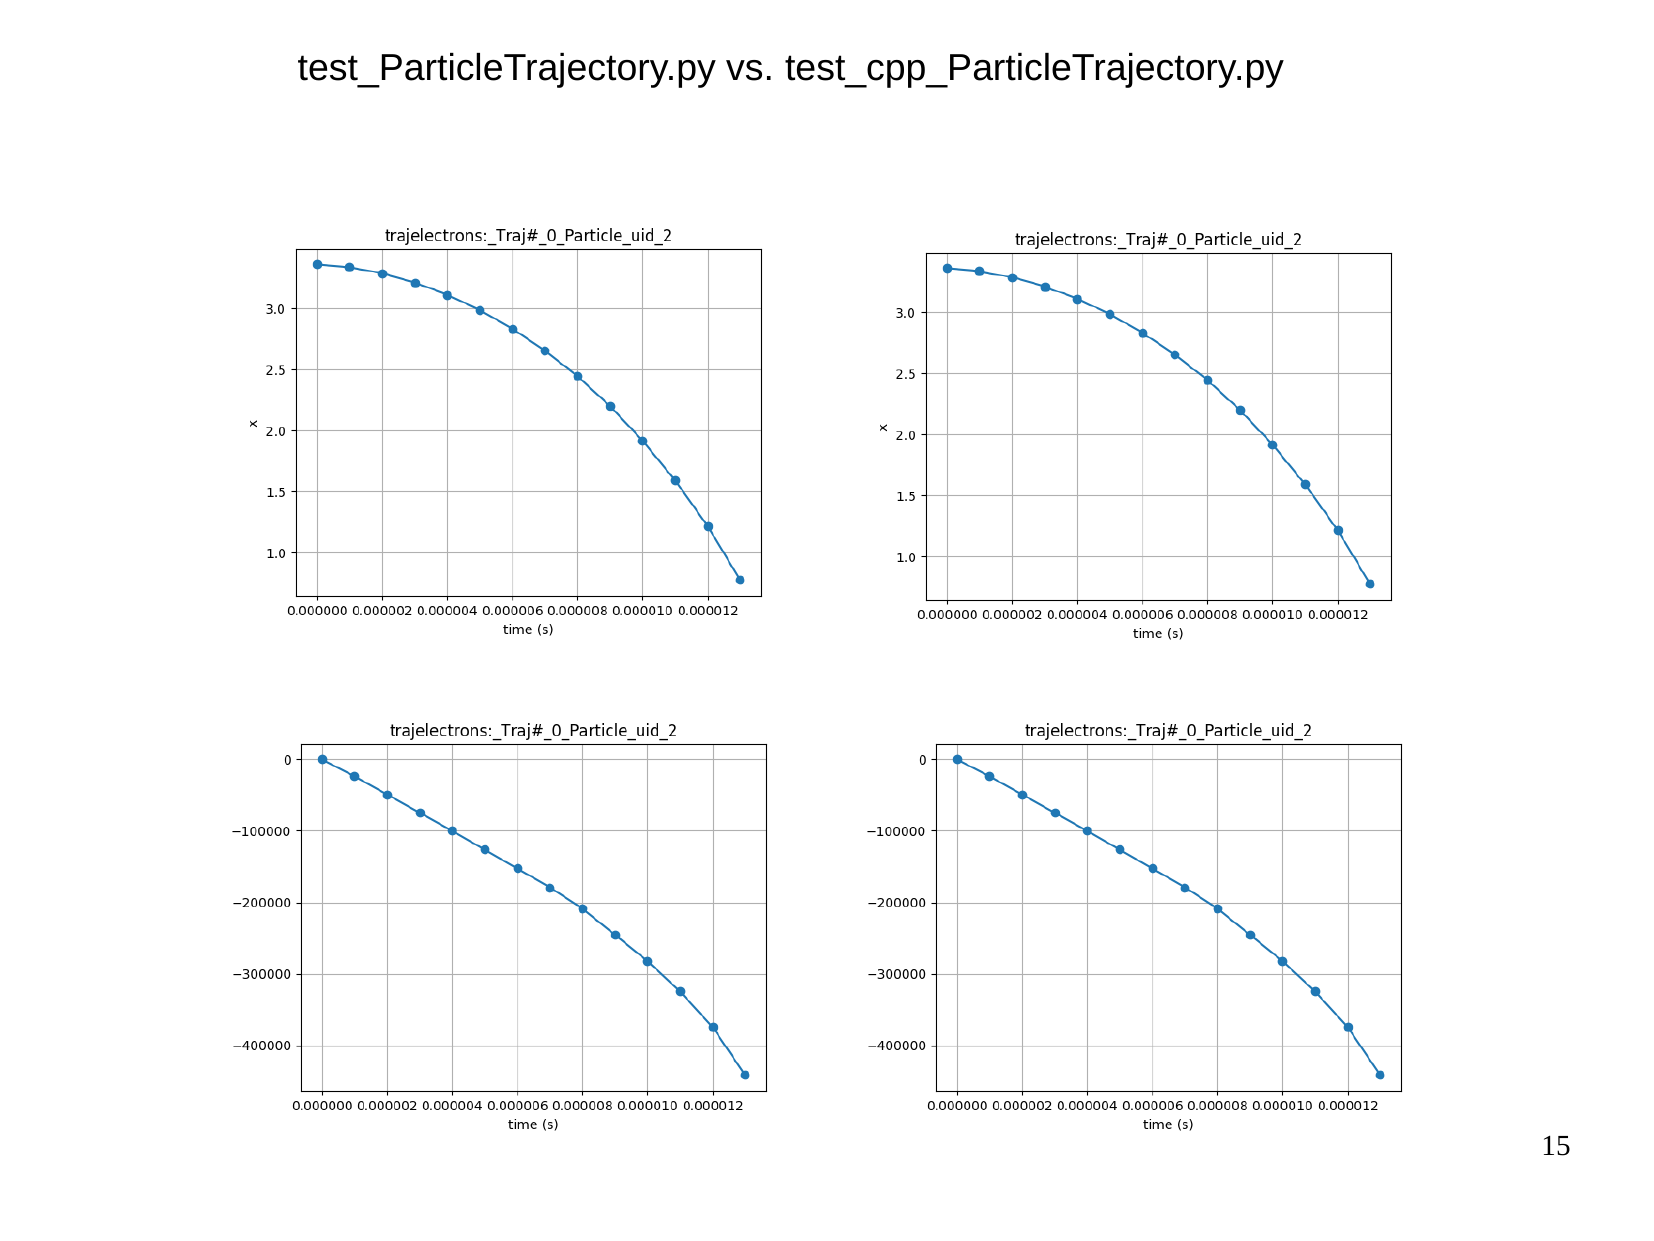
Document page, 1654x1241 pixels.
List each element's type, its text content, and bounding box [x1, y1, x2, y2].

picture [850, 198, 1451, 649]
text_box test_ParticleTrajectory.py vs. test_cpp_ParticleTrajectory.py [282, 38, 1376, 96]
picture [860, 689, 1461, 1140]
picture [225, 689, 826, 1141]
picture [220, 194, 821, 646]
